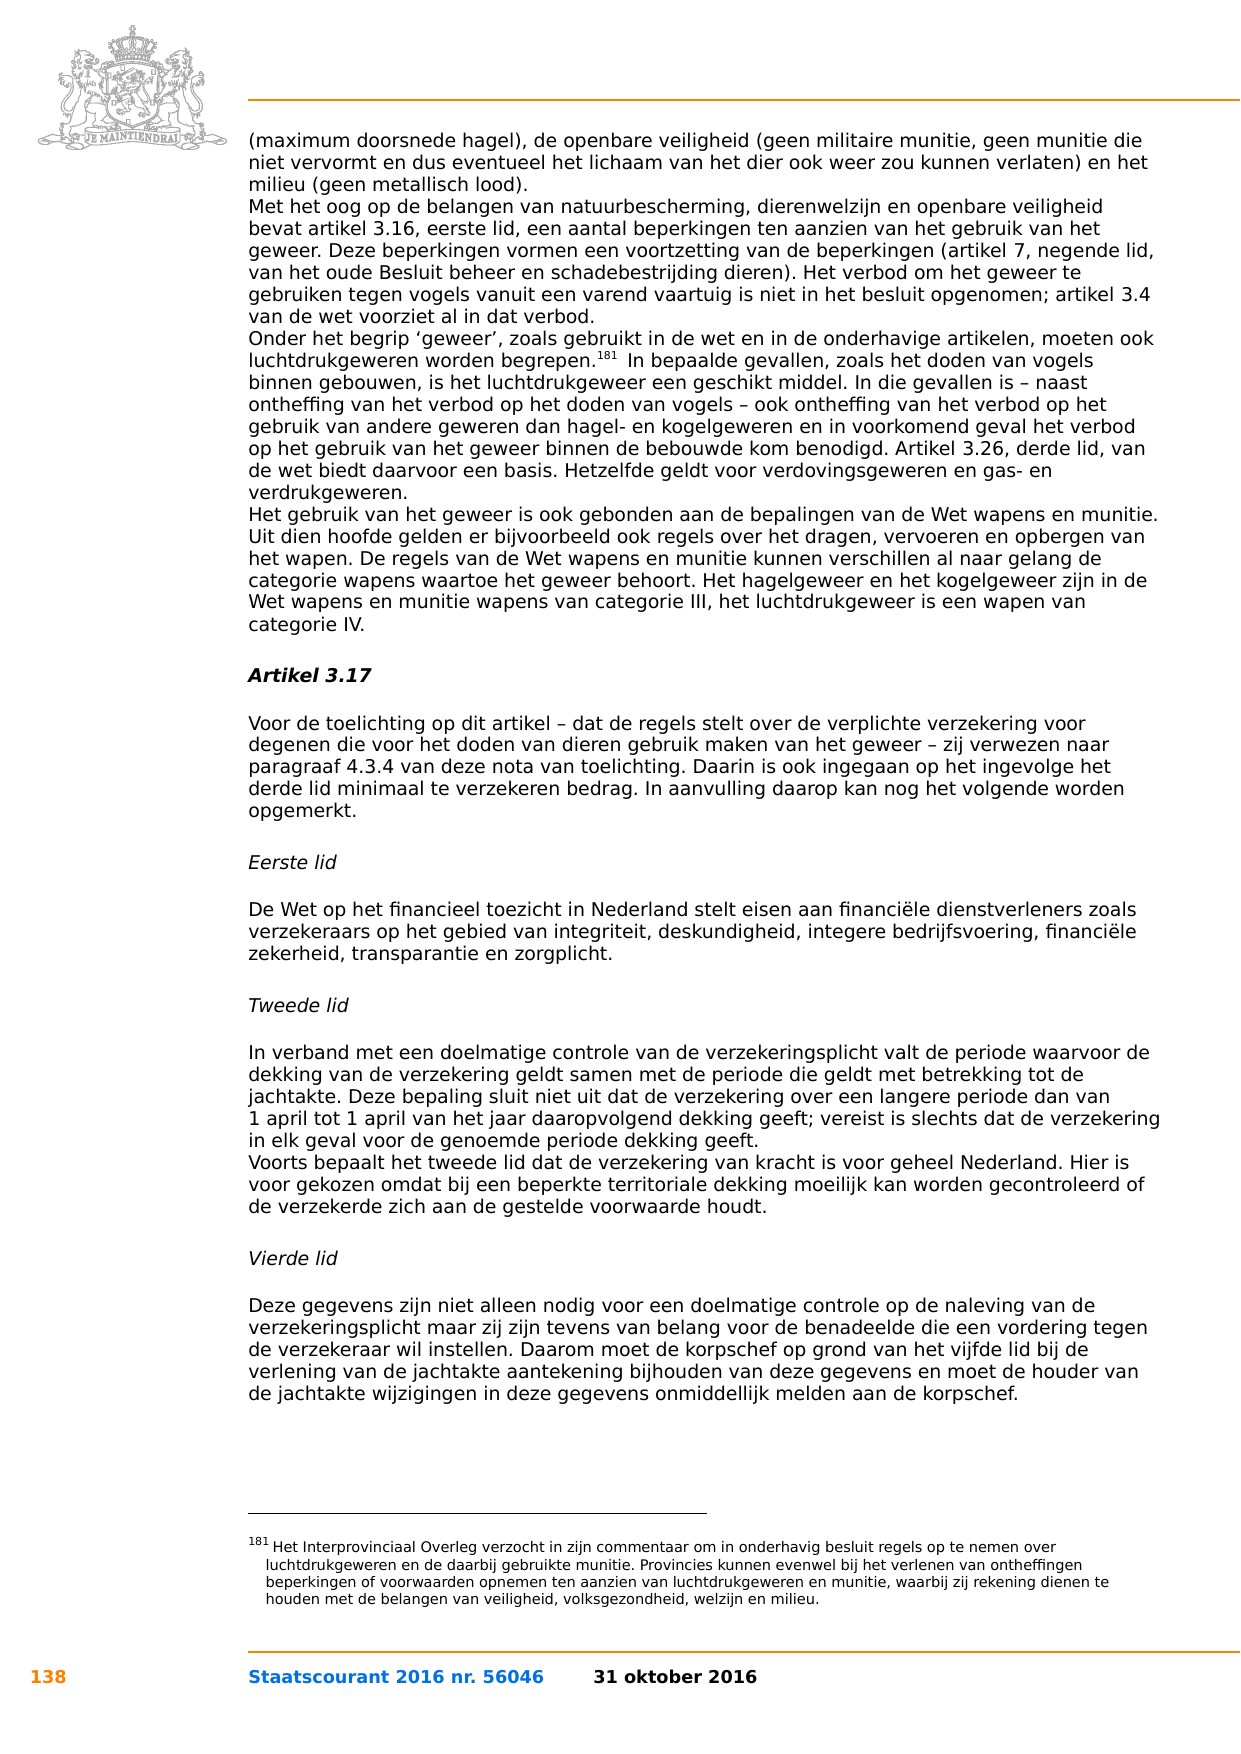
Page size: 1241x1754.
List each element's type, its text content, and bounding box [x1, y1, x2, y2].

subtitle Eerste lid [248, 852, 1163, 874]
text (maximum doorsnede hagel), de openbare veiligheid (geen militaire munitie, geen munitie die niet vervormt en dus eventueel het lichaam van het dier ook weer zou kunnen verlaten) en het milieu (geen metallisch lood). [248, 130, 1163, 196]
text Onder het begrip ‘geweer’, zoals gebruikt in de wet en in de onderhavige artikelen, moeten ook luchtdrukgeweren worden begrepen. In bepaalde gevallen, zoals het doden van vogels binnen gebouwen, is het luchtdrukgeweer een geschikt middel. In die gevallen is – naast ontheffing van het verbod op het doden van vogels – ook ontheffing van het verbod op het gebruik van andere geweren dan hagel- en kogelgeweren en in voorkomend geval het verbod op het gebruik van het geweer binnen de bebouwde kom benodigd. Artikel 3.26, derde lid, van de wet biedt daarvoor een basis. Hetzelfde geldt voor verdovingsgeweren en gas- en verdrukgeweren. [248, 328, 1163, 503]
text Voor de toelichting op dit artikel – dat de regels stelt over de verplichte verzekering voor degenen die voor het doden van dieren gebruik maken van het geweer – zij verwezen naar paragraaf 4.3.4 van deze nota van toelichting. Daarin is ook ingegaan op het ingevolge het derde lid minimaal te verzekeren bedrag. In aanvulling daarop kan nog het volgende worden opgemerkt. [248, 712, 1163, 822]
text Met het oog op de belangen van natuurbescherming, dierenwelzijn en openbare veiligheid bevat artikel 3.16, eerste lid, een aantal beperkingen ten aanzien van het gebruik van het geweer. Deze beperkingen vormen een voortzetting van de beperkingen (artikel 7, negende lid, van het oude Besluit beheer en schadebestrijding dieren). Het verbod om het geweer te gebruiken tegen vogels vanuit een varend vaartuig is niet in het besluit opgenomen; artikel 3.4 van de wet voorziet al in dat verbod. [248, 196, 1163, 328]
text Het Interprovinciaal Overleg verzocht in zijn commentaar om in onderhavig besluit regels op te nemen over luchtdrukgeweren en de daarbij gebruikte munitie. Provincies kunnen evenwel bij het verlenen van ontheffingen beperkingen of voorwaarden opnemen ten aanzien van luchtdrukgeweren en munitie, waarbij zij rekening dienen te houden met de belangen van veiligheid, volksgezondheid, welzijn en milieu. [248, 1535, 1163, 1608]
text De Wet op het financieel toezicht in Nederland stelt eisen aan financiële dienstverleners zoals verzekeraars op het gebied van integriteit, deskundigheid, integere bedrijfsvoering, financiële zekerheid, transparantie en zorgplicht. [248, 899, 1163, 965]
text In verband met een doelmatige controle van de verzekeringsplicht valt de periode waarvoor de dekking van de verzekering geldt samen met de periode die geldt met betrekking tot de jachtakte. Deze bepaling sluit niet uit dat de verzekering over een langere periode dan van 1 april tot 1 april van het jaar daaropvolgend dekking geeft; vereist is slechts dat de verzekering in elk geval voor de genoemde periode dekking geeft. [248, 1042, 1163, 1152]
subtitle Vierde lid [248, 1248, 1163, 1270]
text Het gebruik van het geweer is ook gebonden aan de bepalingen van de Wet wapens en munitie. Uit dien hoofde gelden er bijvoorbeeld ook regels over het dragen, vervoeren en opbergen van het wapen. De regels van de Wet wapens en munitie kunnen verschillen al naar gelang de categorie wapens waartoe het geweer behoort. Het hagelgeweer en het kogelgeweer zijn in de Wet wapens en munitie wapens van categorie III, het luchtdrukgeweer is een wapen van categorie IV. [248, 503, 1163, 635]
subtitle Artikel 3.17 [248, 665, 1163, 687]
text Deze gegevens zijn niet alleen nodig voor een doelmatige controle op de naleving van de verzekeringsplicht maar zij zijn tevens van belang voor de benadeelde die een vordering tegen de verzekeraar wil instellen. Daarom moet de korpschef op grond van het vijfde lid bij de verlening van de jachtakte aantekening bijhouden van deze gegevens en moet de houder van de jachtakte wijzigingen in deze gegevens onmiddellijk melden aan de korpschef. [248, 1295, 1163, 1405]
picture [38, 25, 227, 150]
subtitle Tweede lid [248, 995, 1163, 1017]
text Voorts bepaalt het tweede lid dat de verzekering van kracht is voor geheel Nederland. Hier is voor gekozen omdat bij een beperkte territoriale dekking moeilijk kan worden gecontroleerd of de verzekerde zich aan de gestelde voorwaarde houdt. [248, 1152, 1163, 1218]
